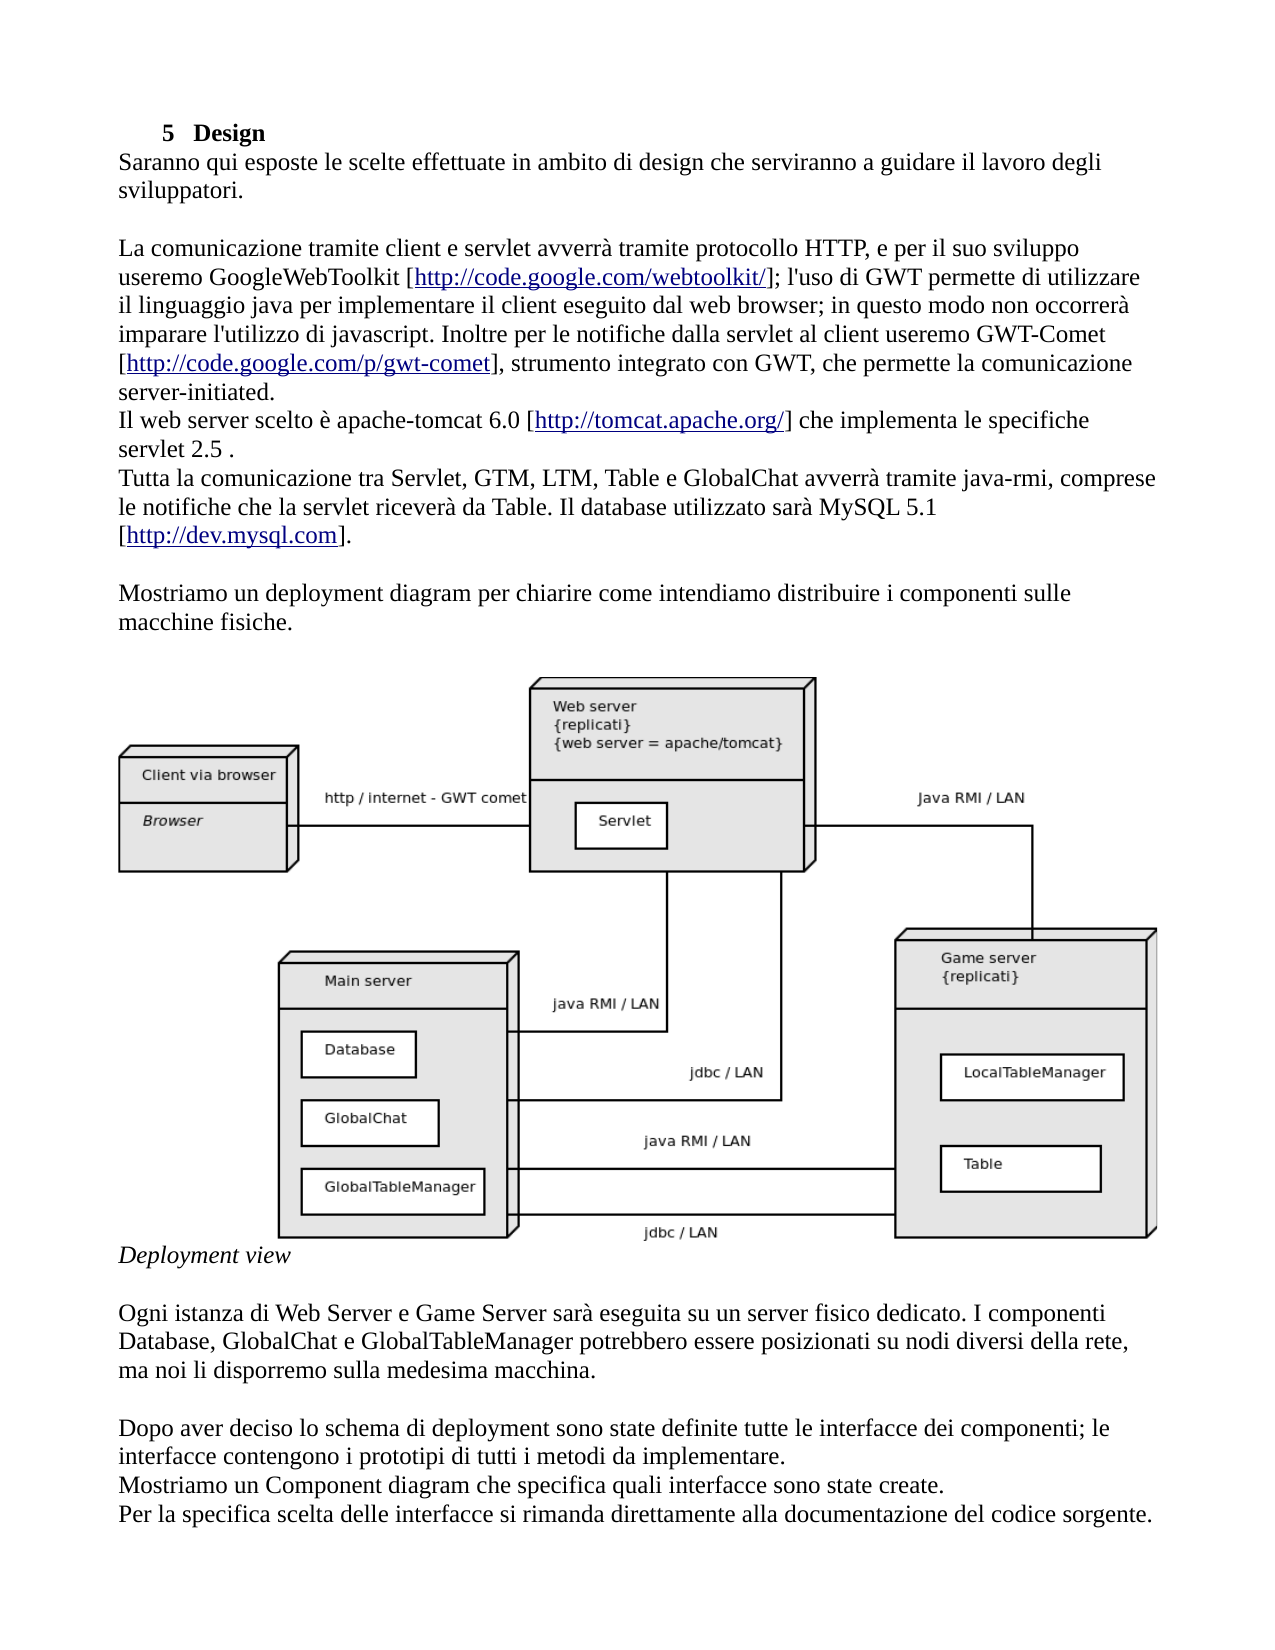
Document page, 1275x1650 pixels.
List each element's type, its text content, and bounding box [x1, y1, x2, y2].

text La comunicazione tramite client e servlet avverrà tramite protocollo HTTP, e per il suo sviluppo useremo GoogleWebToolkit [http://code.google.com/webtoolkit/]; l'uso di GWT permette di utilizzare il linguaggio java per implementare il client eseguito dal web browser; in questo modo non occorrerà imparare l'utilizzo di javascript. Inoltre per le notifiche dalla servlet al client useremo GWT-Comet [http://code.google.com/p/gwt-comet], strumento integrato con GWT, che permette la comunicazione server-initiated. [118, 233, 1157, 406]
text Ogni istanza di Web Server e Game Server sarà eseguita su un server fisico dedicato. I componenti Database, GlobalChat e GlobalTableManager potrebbero essere posizionati su nodi diversi della rete, ma noi li disporremo sulla medesima macchina. [118, 1298, 1157, 1384]
text Saranno qui esposte le scelte effettuate in ambito di design che serviranno a guidare il lavoro degli sviluppatori. [118, 147, 1157, 204]
text Dopo aver deciso lo schema di deployment sono state definite tutte le interfacce dei componenti; le interfacce contengono i prototipi di tutti i metodi da implementare. [118, 1413, 1157, 1470]
list Design [156, 118, 1157, 147]
text Deployment view [118, 1241, 1157, 1269]
text Il web server scelto è apache-tomcat 6.0 [http://tomcat.apache.org/] che implementa le specifiche servlet 2.5 . [118, 406, 1157, 463]
picture [118, 677, 1158, 1241]
text Mostriamo un deployment diagram per chiarire come intendiamo distribuire i componenti sulle macchine fisiche. [118, 578, 1157, 636]
text Tutta la comunicazione tra Servlet, GTM, LTM, Table e GlobalChat avverrà tramite java-rmi, comprese le notifiche che la servlet riceverà da Table. Il database utilizzato sarà MySQL 5.1 [http://dev.mysql.com]. [118, 463, 1157, 549]
text Per la specifica scelta delle interfacce si rimanda direttamente alla documentazione del codice sorgente. [118, 1499, 1157, 1528]
text Mostriamo un Component diagram che specifica quali interfacce sono state create. [118, 1470, 1157, 1499]
